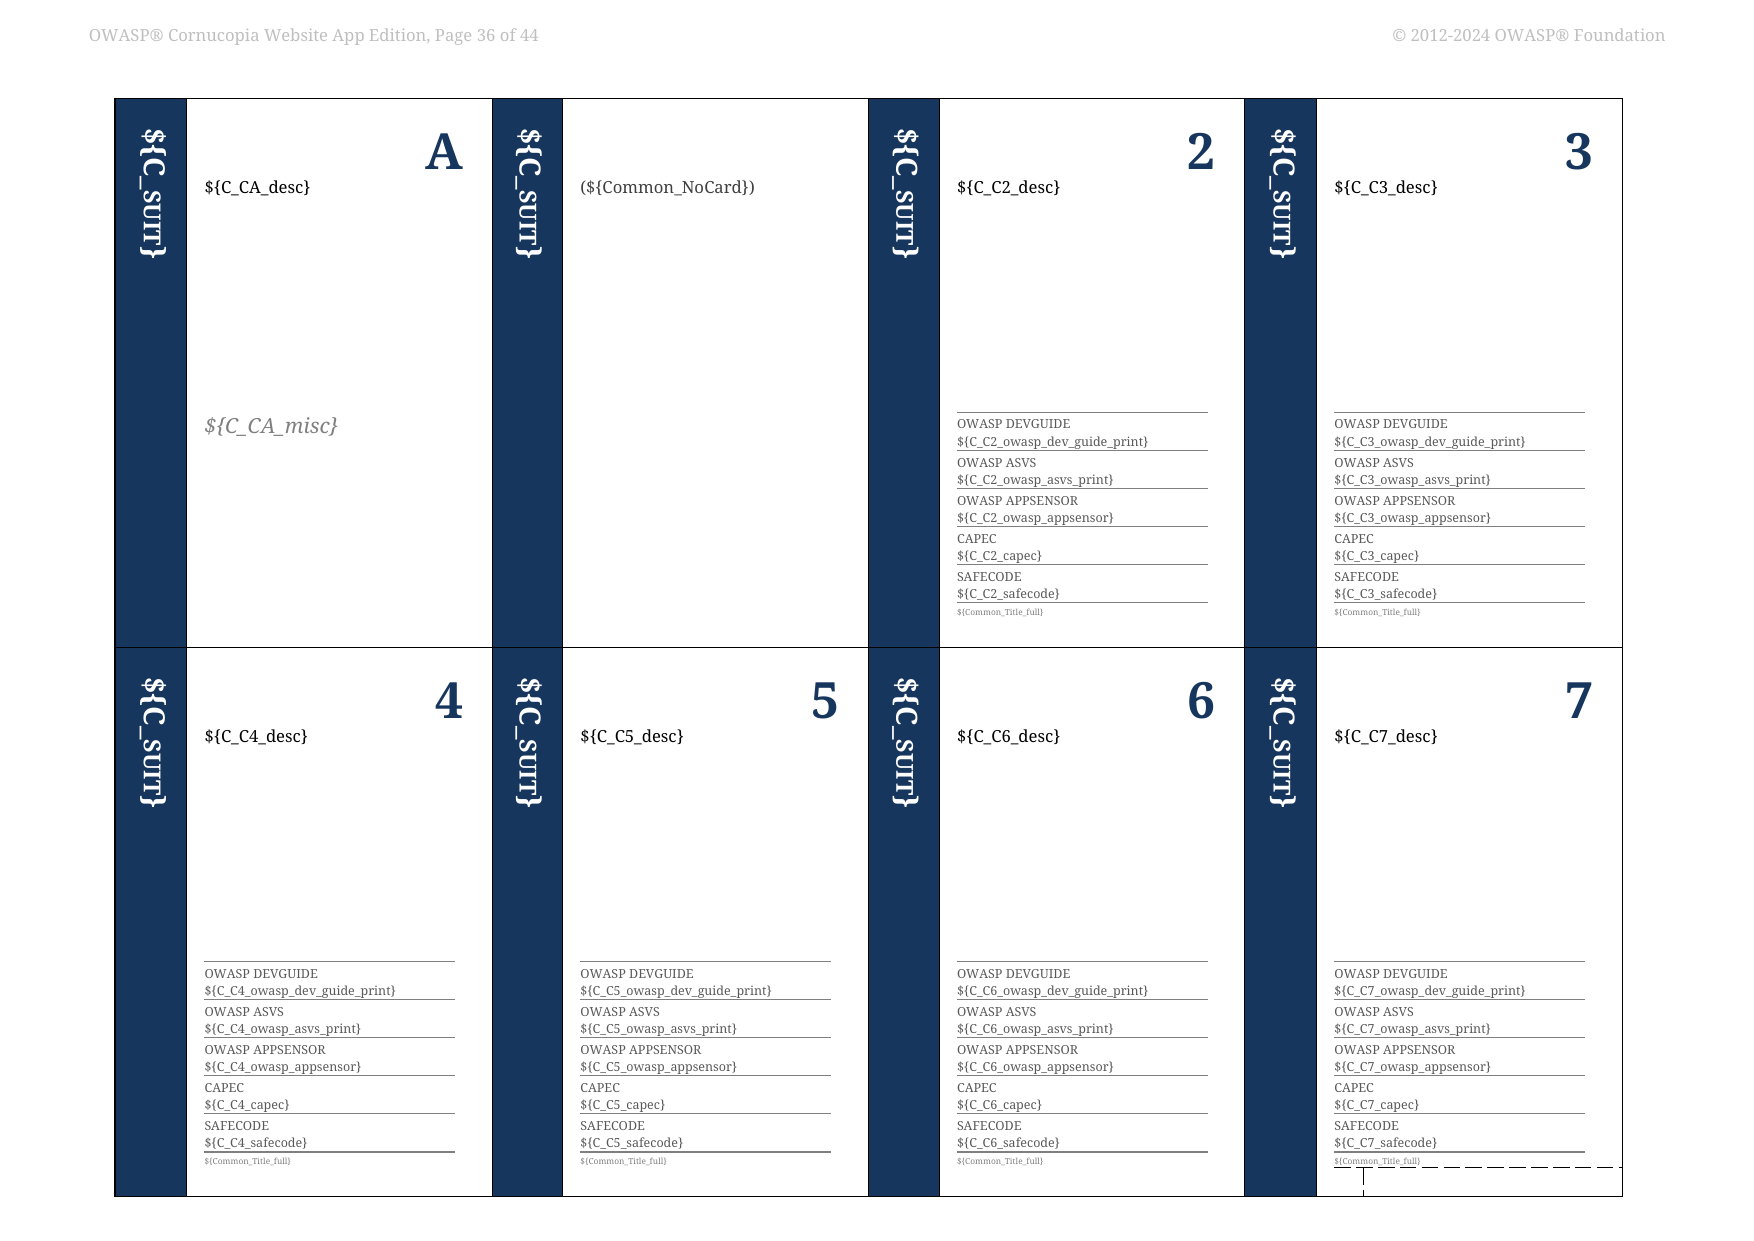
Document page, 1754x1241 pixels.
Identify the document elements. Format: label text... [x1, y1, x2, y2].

table_cell ${Common_Title_full} [957, 603, 1208, 617]
table_cell OWASP APPSENSOR ${C_C5_owasp_appsensor} [580, 1038, 831, 1075]
table_cell OWASP APPSENSOR ${C_C6_owasp_appsensor} [957, 1038, 1208, 1075]
table_cell CAPEC ${C_C6_capec} [957, 1076, 1208, 1113]
table_header OWASP DEVGUIDE ${C_C6_owasp_dev_guide_print} [957, 962, 1208, 999]
table_cell (${Common_NoCard}) [563, 174, 868, 411]
table_cell 6 [940, 648, 1244, 723]
table_cell [1317, 411, 1622, 647]
table_cell OWASP APPSENSOR ${C_C7_owasp_appsensor} [1334, 1038, 1585, 1075]
table_cell ${C_C6_desc} [940, 724, 1244, 960]
table_header OWASP DEVGUIDE ${C_C4_owasp_dev_guide_print} [204, 962, 455, 999]
table_cell ${C_C4_desc} [187, 724, 492, 960]
table_header [563, 99, 868, 174]
table_cell OWASP ASVS ${C_C4_owasp_asvs_print} [204, 1000, 455, 1037]
table_cell OWASP ASVS ${C_C2_owasp_asvs_print} [957, 451, 1208, 488]
table_cell CAPEC ${C_C3_capec} [1334, 527, 1585, 564]
table_cell OWASP APPSENSOR ${C_C2_owasp_appsensor} [957, 489, 1208, 526]
table_cell ${C_CA_desc} [187, 174, 492, 411]
table_cell SAFECODE ${C_C7_safecode} [1334, 1114, 1585, 1151]
table_header ${C_suit} [493, 99, 562, 647]
table_cell OWASP APPSENSOR ${C_C4_owasp_appsensor} [204, 1038, 455, 1075]
table_cell ${C_C3_desc} [1317, 174, 1622, 411]
table_cell SAFECODE ${C_C6_safecode} [957, 1114, 1208, 1151]
table_cell [563, 960, 868, 1196]
table_cell 4 [187, 648, 492, 723]
table_cell CAPEC ${C_C2_capec} [957, 527, 1208, 564]
table_header OWASP DEVGUIDE ${C_C7_owasp_dev_guide_print} [1334, 962, 1585, 999]
table_cell ${C_C5_desc} [563, 724, 868, 960]
table_cell ${Common_Title_full} [957, 1153, 1208, 1167]
table_header A [187, 99, 492, 174]
table_cell SAFECODE ${C_C4_safecode} [204, 1114, 455, 1151]
table_cell SAFECODE ${C_C5_safecode} [580, 1114, 831, 1151]
table_cell 5 [563, 648, 868, 723]
table_header ${C_suit} [869, 99, 939, 647]
table_cell OWASP ASVS ${C_C5_owasp_asvs_print} [580, 1000, 831, 1037]
table_header [1364, 1167, 1622, 1196]
table_cell ${C_suit} [116, 648, 186, 1196]
table_cell SAFECODE ${C_C2_safecode} [957, 565, 1208, 602]
table_cell OWASP ASVS ${C_C3_owasp_asvs_print} [1334, 451, 1585, 488]
table_header OWASP DEVGUIDE ${C_C2_owasp_dev_guide_print} [957, 413, 1208, 450]
table_cell ${C_CA_misc} [187, 411, 492, 647]
table_cell ${C_suit} [493, 648, 562, 1196]
table_cell ${C_C2_desc} [940, 174, 1244, 411]
table_cell OWASP ASVS ${C_C7_owasp_asvs_print} [1334, 1000, 1585, 1037]
table_cell [940, 960, 1244, 1196]
table_cell 7 [1317, 648, 1622, 723]
table_header [108, 98, 114, 1196]
table_cell ${Common_Title_full} [204, 1153, 455, 1167]
table_cell CAPEC ${C_C7_capec} [1334, 1076, 1585, 1113]
table_cell [940, 411, 1244, 647]
table_cell SAFECODE ${C_C3_safecode} [1334, 565, 1585, 602]
table_header 2 [940, 99, 1244, 174]
table_cell [1317, 960, 1622, 1196]
table_cell ${Common_Title_full} [580, 1153, 831, 1167]
table_header ${C_suit} [116, 99, 186, 647]
table_cell ${C_suit} [1245, 648, 1316, 1196]
table_header ${C_suit} [1245, 99, 1316, 647]
table_cell [187, 960, 492, 1196]
table_cell OWASP APPSENSOR ${C_C3_owasp_appsensor} [1334, 489, 1585, 526]
table_header 3 [1317, 99, 1622, 174]
table_cell ${Common_Title_full} [1334, 1153, 1585, 1167]
table_cell CAPEC ${C_C5_capec} [580, 1076, 831, 1113]
table_cell OWASP ASVS ${C_C6_owasp_asvs_print} [957, 1000, 1208, 1037]
table_cell ${C_suit} [869, 648, 939, 1196]
table_header OWASP DEVGUIDE ${C_C5_owasp_dev_guide_print} [580, 962, 831, 999]
table_cell ${Common_Title_full} [1334, 603, 1585, 617]
table_header OWASP DEVGUIDE ${C_C3_owasp_dev_guide_print} [1334, 413, 1585, 450]
table_cell ${C_C7_desc} [1317, 724, 1622, 960]
table_cell [563, 411, 868, 647]
table_header [1334, 1167, 1364, 1196]
table_cell CAPEC ${C_C4_capec} [204, 1076, 455, 1113]
